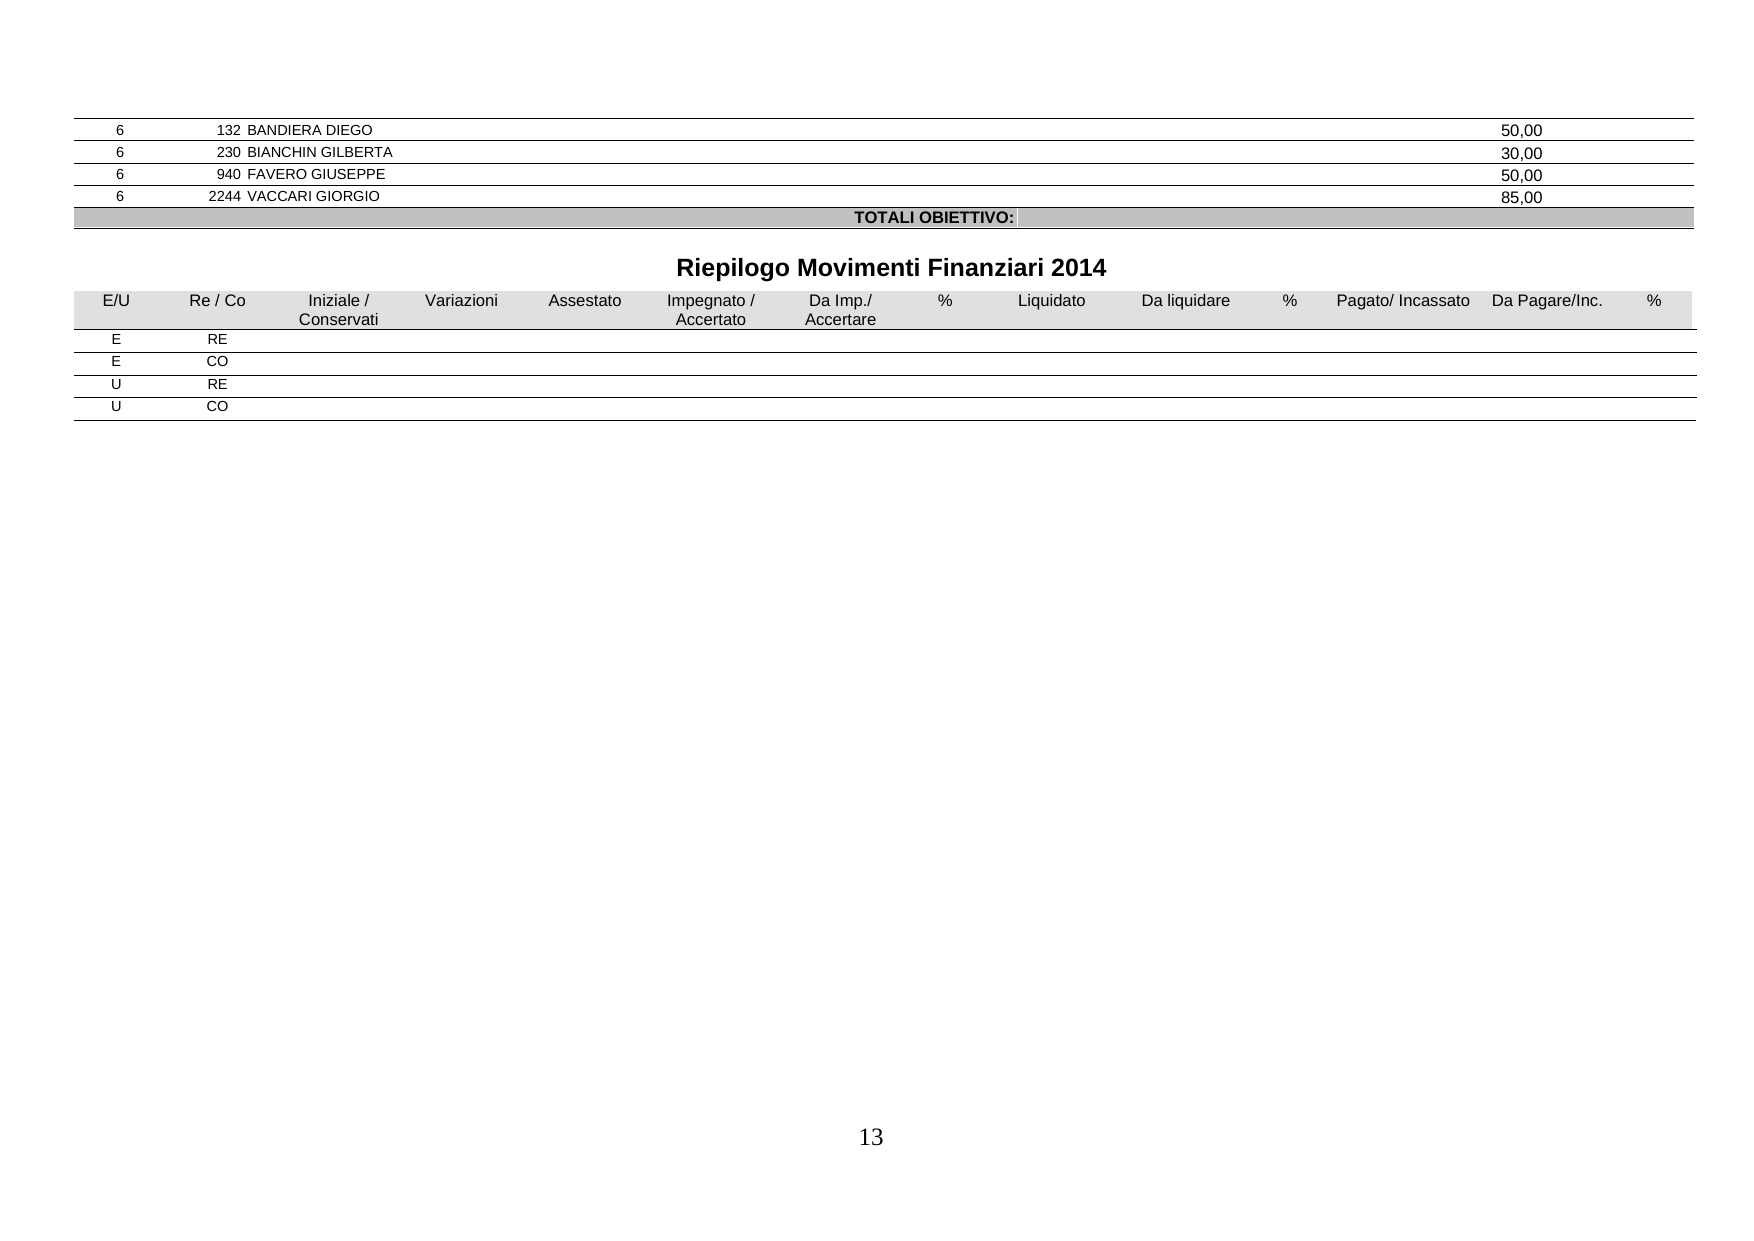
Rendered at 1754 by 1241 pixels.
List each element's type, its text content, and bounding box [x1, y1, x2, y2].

table_cell 6 [74, 119, 150, 140]
table_cell 940 [150, 164, 244, 185]
table_cell [1546, 119, 1694, 140]
table_header [983, 398, 1122, 415]
table_header [1692, 291, 1697, 329]
table_cell 6 [74, 141, 150, 163]
table_header [524, 376, 646, 392]
table_cell [1251, 330, 1328, 347]
table_header [277, 398, 402, 415]
table_header [774, 376, 908, 392]
table_cell [1314, 141, 1464, 163]
table_header [1481, 398, 1621, 415]
table_cell [1546, 164, 1694, 185]
table_cell E [74, 330, 158, 347]
table_header [402, 353, 524, 370]
table_cell [1328, 330, 1478, 347]
table_header [1122, 353, 1253, 370]
table_cell [983, 330, 1121, 347]
table_cell [1164, 208, 1314, 227]
table_header [908, 376, 983, 392]
table_header [277, 353, 402, 370]
table_header Da Imp./ Accertare [774, 291, 907, 329]
table_header [1253, 376, 1330, 392]
table_header % [1251, 291, 1328, 329]
table_cell [1616, 330, 1697, 347]
table_cell [1464, 208, 1546, 227]
table_header Da liquidare [1121, 291, 1251, 329]
table_header U [74, 398, 158, 415]
table_header E [74, 353, 158, 370]
table_header [524, 398, 646, 415]
table_cell [1314, 119, 1464, 140]
table_cell 85,00 [1464, 186, 1546, 207]
table_cell [1546, 208, 1694, 227]
table_cell [1018, 141, 1164, 163]
table_header % [907, 291, 983, 329]
table_cell [1018, 119, 1164, 140]
table_cell [1546, 186, 1694, 207]
table_cell [1018, 164, 1164, 185]
table_header Da Pagare/Inc. [1478, 291, 1616, 329]
table_header [1621, 398, 1697, 415]
table_header [402, 376, 524, 392]
table_header [74, 421, 1696, 426]
table_cell [276, 330, 401, 347]
text Riepilogo Movimenti Finanziari 2014 [71, 252, 1712, 281]
table_header [1330, 398, 1481, 415]
table_header [646, 398, 774, 415]
table_cell [1546, 141, 1694, 163]
table_header [774, 398, 908, 415]
table_header Assestato [522, 291, 648, 329]
table_header [1122, 398, 1253, 415]
table_cell [1314, 208, 1464, 227]
table_header [646, 353, 774, 370]
table_cell [1121, 330, 1251, 347]
table_cell [1018, 186, 1164, 207]
table_header Pagato/ Incassato [1328, 291, 1478, 329]
table_cell 132 [150, 119, 244, 140]
table_header [1330, 376, 1481, 392]
table_cell [522, 330, 643, 347]
table_header Iniziale / Conservati [276, 291, 401, 329]
table_header [1621, 353, 1697, 370]
table_cell [774, 330, 907, 347]
table_header [1253, 398, 1330, 415]
table_header % [1616, 291, 1692, 329]
table_header [1621, 376, 1697, 392]
table_header Impegnato / Accertato [648, 291, 774, 329]
table_cell 30,00 [1464, 141, 1546, 163]
table_header [908, 398, 983, 415]
table_cell VACCARI GIORGIO [244, 186, 1017, 207]
table_header [983, 376, 1122, 392]
table_cell 6 [74, 186, 150, 207]
table_header CO [158, 353, 277, 370]
table_header [402, 398, 524, 415]
table_cell BANDIERA DIEGO [244, 119, 1017, 140]
table_header CO [158, 398, 277, 415]
table_cell 230 [150, 141, 244, 163]
table_cell 50,00 [1464, 119, 1546, 140]
table_header U [74, 376, 158, 392]
table_header [277, 376, 402, 392]
table_cell [1314, 186, 1464, 207]
table_cell [1164, 164, 1314, 185]
table_cell [1478, 330, 1616, 347]
table_header Re / Co [158, 291, 276, 329]
table_cell [643, 330, 774, 347]
table_header Variazioni [401, 291, 522, 329]
table_header RE [158, 376, 277, 392]
table_header [774, 353, 908, 370]
table_cell [401, 330, 522, 347]
table_header E/U [74, 291, 158, 329]
table_cell [1164, 186, 1314, 207]
table_header [646, 376, 774, 392]
table_header Liquidato [983, 291, 1121, 329]
table_header [524, 353, 646, 370]
table_cell 2244 [150, 186, 244, 207]
table_cell 50,00 [1464, 164, 1546, 185]
table_cell [907, 330, 983, 347]
table_header [1253, 353, 1330, 370]
table_header [1122, 376, 1253, 392]
table_header [908, 353, 983, 370]
table_header [1330, 353, 1481, 370]
table_cell [1164, 141, 1314, 163]
table_cell BIANCHIN GILBERTA [244, 141, 1017, 163]
table_cell TOTALI OBIETTIVO: [74, 208, 1017, 227]
table_header [1481, 376, 1621, 392]
table_cell [1018, 208, 1164, 227]
table_cell FAVERO GIUSEPPE [244, 164, 1017, 185]
table_cell RE [158, 330, 276, 347]
table_cell [1164, 119, 1314, 140]
table_header [1481, 353, 1621, 370]
table_header [983, 353, 1122, 370]
table_cell 6 [74, 164, 150, 185]
table_cell [1314, 164, 1464, 185]
